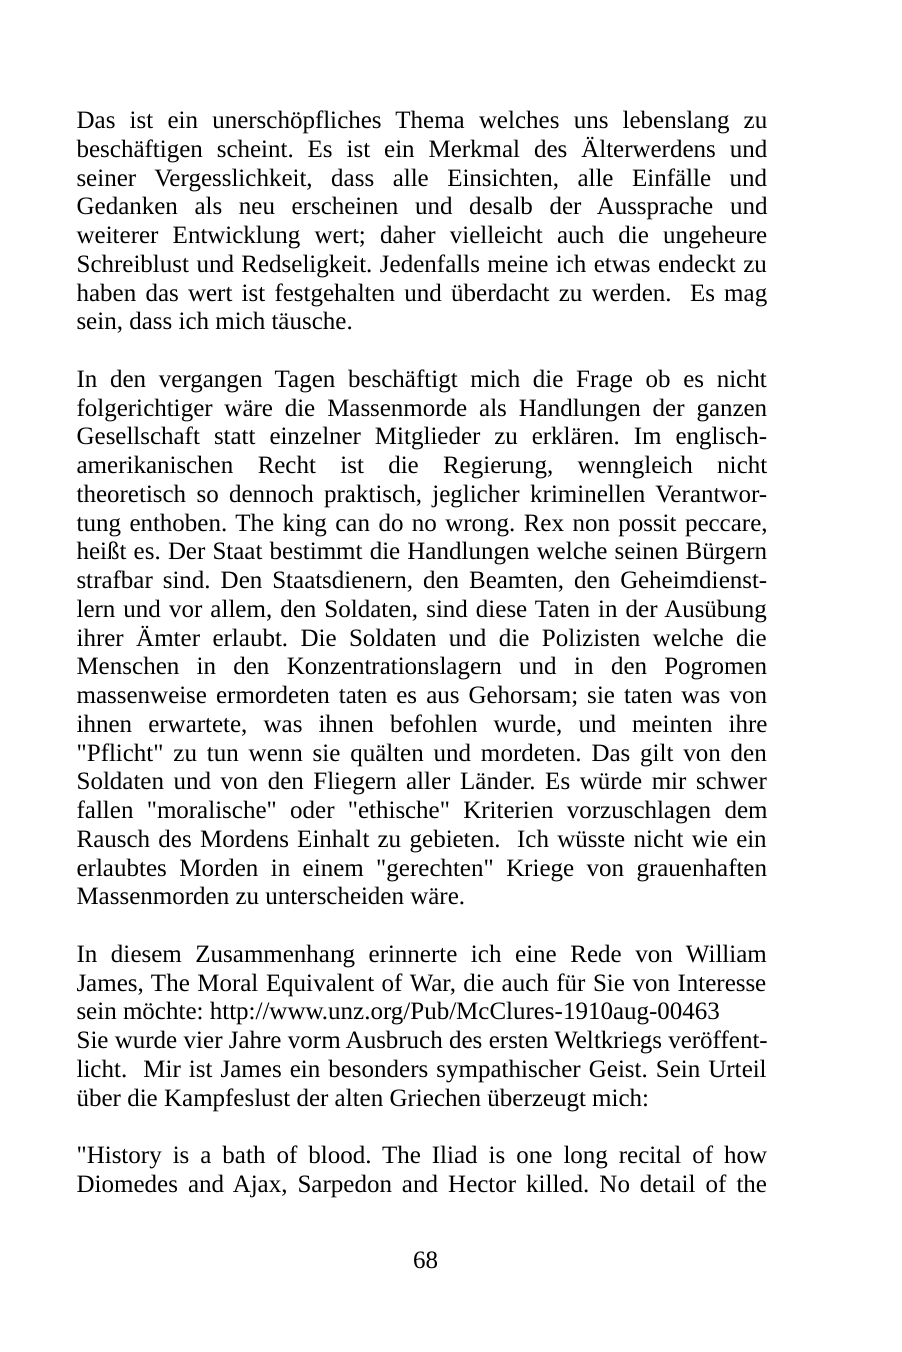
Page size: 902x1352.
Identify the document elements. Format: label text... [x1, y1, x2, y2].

text "History is a bath of blood. The Iliad is one long recital of how Diomedes and Ajax, Sarpedon and Hector killed. No detail of the [76, 1140, 768, 1198]
text Sie wurde vier Jahre vorm Ausbruch des ersten Weltkriegs veröffent-licht. Mir ist James ein besonders sympathischer Geist. Sein Urteil über die Kampfeslust der alten Griechen überzeugt mich: [76, 1025, 768, 1111]
text Das ist ein unerschöpfliches Thema welches uns lebenslang zu beschäftigen scheint. Es ist ein Merkmal des Älterwerdens und seiner Vergesslichkeit, dass alle Einsichten, alle Einfälle und Gedanken als neu erscheinen und desalb der Aussprache und weiterer Entwicklung wert; daher vielleicht auch die ungeheure Schreiblust und Redseligkeit. Jedenfalls meine ich etwas endeckt zu haben das wert ist festgehalten und überdacht zu werden. Es mag sein, dass ich mich täusche. [76, 105, 768, 335]
text In den vergangen Tagen beschäftigt mich die Frage ob es nicht folgerichtiger wäre die Massenmorde als Handlungen der ganzen Gesellschaft statt einzelner Mitglieder zu erklären. Im englisch-amerikanischen Recht ist die Regierung, wenngleich nicht theoretisch so dennoch praktisch, jeglicher kriminellen Verantwor-tung enthoben. The king can do no wrong. Rex non possit peccare, heißt es. Der Staat bestimmt die Handlungen welche seinen Bürgern strafbar sind. Den Staatsdienern, den Beamten, den Geheimdienst-lern und vor allem, den Soldaten, sind diese Taten in der Ausübung ihrer Ämter erlaubt. Die Soldaten und die Polizisten welche die Menschen in den Konzentrationslagern und in den Pogromen massenweise ermordeten taten es aus Gehorsam; sie taten was von ihnen erwartete, was ihnen befohlen wurde, und meinten ihre "Pflicht" zu tun wenn sie quälten und mordeten. Das gilt von den Soldaten und von den Fliegern aller Länder. Es würde mir schwer fallen "moralische" oder "ethische" Kriterien vorzuschlagen dem Rausch des Mordens Einhalt zu gebieten. Ich wüsste nicht wie ein erlaubtes Morden in einem "gerechten" Kriege von grauenhaften Massenmorden zu unterscheiden wäre. [76, 364, 768, 910]
text In diesem Zusammenhang erinnerte ich eine Rede von William James, The Moral Equivalent of War, die auch für Sie von Interesse sein möchte: http://www.unz.org/Pub/McClures-1910aug-00463 [76, 939, 768, 1025]
